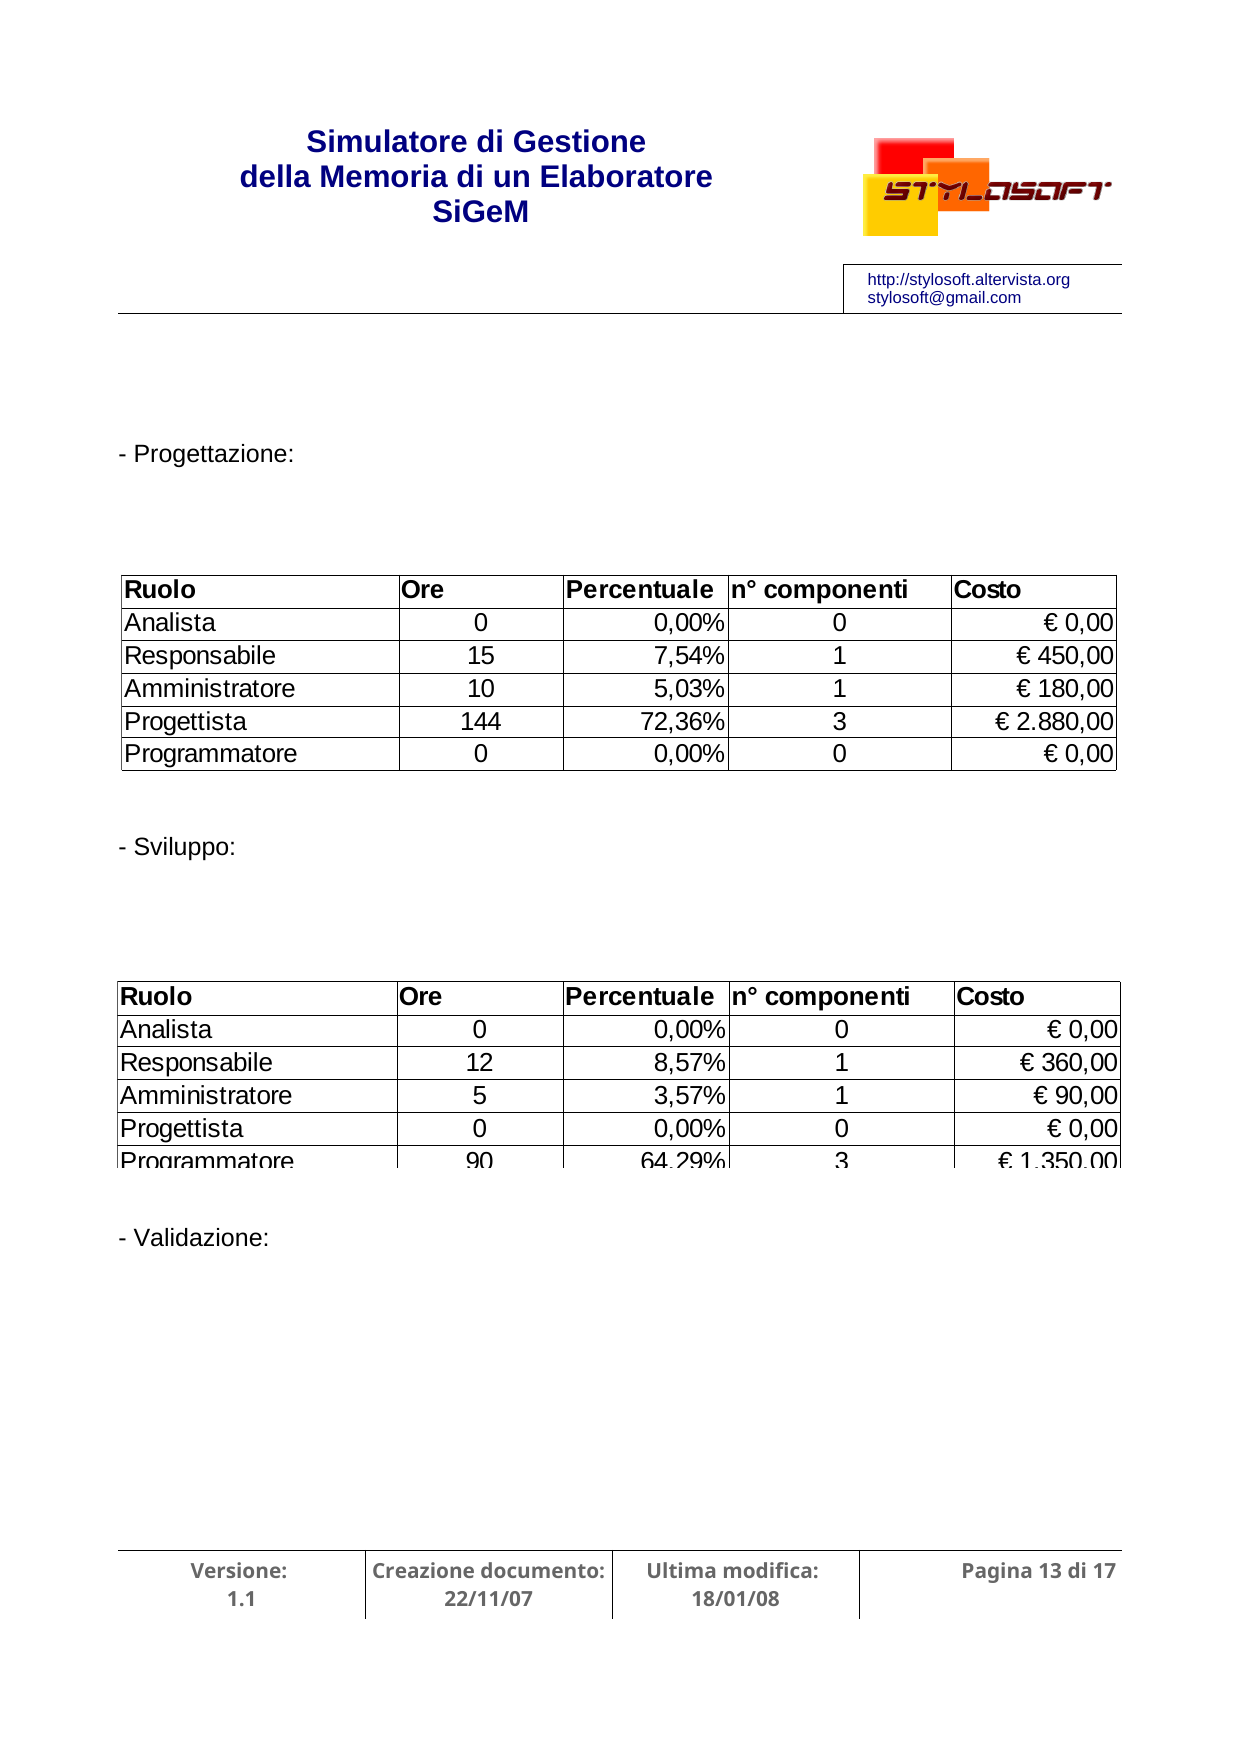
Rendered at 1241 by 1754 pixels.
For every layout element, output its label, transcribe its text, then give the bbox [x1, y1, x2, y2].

text - Progettazione: [118, 440, 1122, 496]
text - Validazione: [118, 1223, 1122, 1279]
text - Sviluppo: [118, 832, 1122, 1195]
picture [848, 123, 1117, 247]
